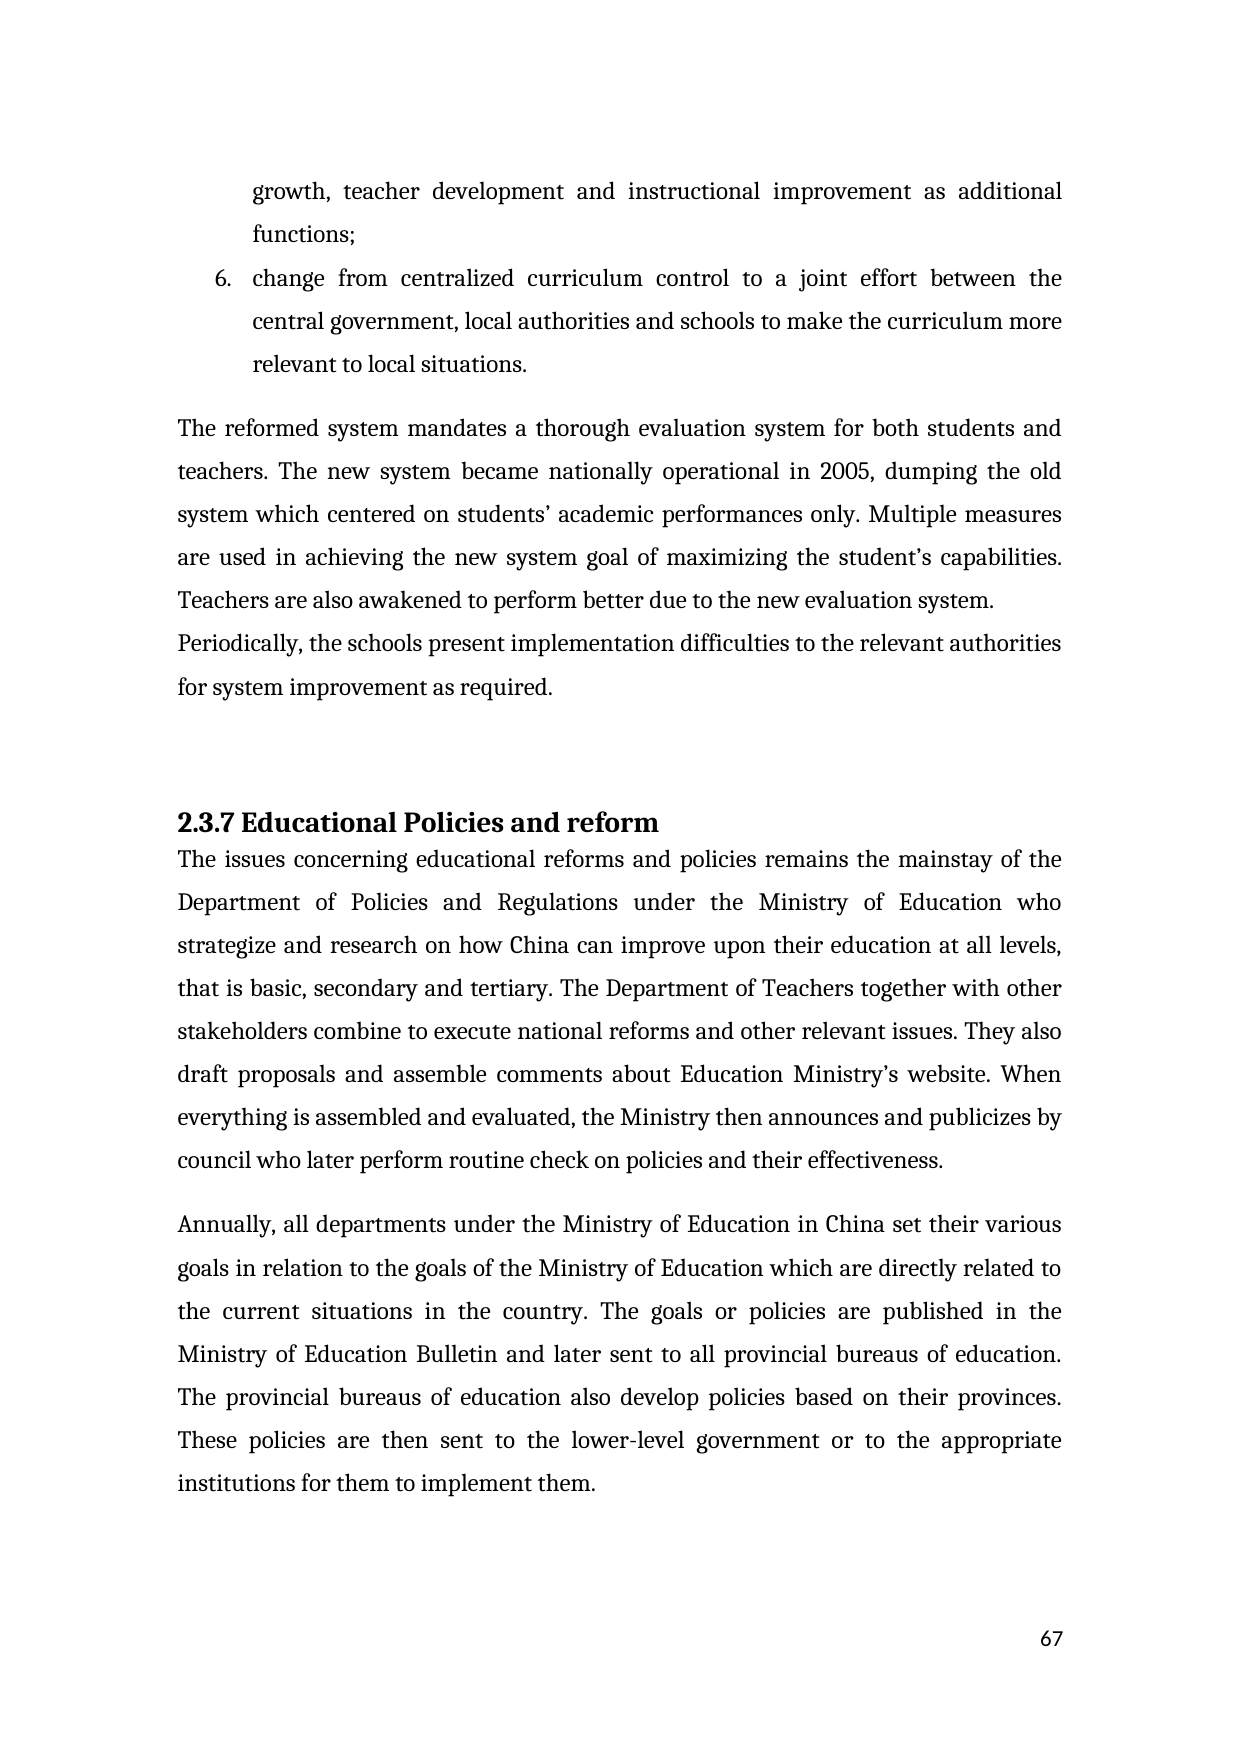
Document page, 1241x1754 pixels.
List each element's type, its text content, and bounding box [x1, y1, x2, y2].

list change from centralized curriculum control to a joint effort between the central government, local authorities and schools to make the curriculum more relevant to local situations. [215, 263, 1063, 378]
subtitle 2.3.7 Educational Policies and reform [177, 806, 1063, 839]
list growth, teacher development and instructional improvement as additional functions; [215, 177, 1063, 249]
text Annually, all departments under the Ministry of Education in China set their various goals in relation to the goals of the Ministry of Education which are directly related to the current situations in the country. The goals or policies are published in the Ministry of Education Bulletin and later sent to all provincial bureaus of education. The provincial bureaus of education also develop policies based on their provinces. These policies are then sent to the lower-level government or to the appropriate institutions for them to implement them. [177, 1210, 1063, 1498]
text The reformed system mandates a thorough evaluation system for both students and teachers. The new system became nationally operational in 2005, dumping the old system which centered on students’ academic performances only. Multiple measures are used in achieving the new system goal of maximizing the student’s capabilities. Teachers are also awakened to perform better due to the new evaluation system. [177, 414, 1063, 615]
text Periodically, the schools present implementation difficulties to the relevant authorities for system improvement as required. [177, 629, 1063, 701]
text The issues concerning educational reforms and policies remains the mainstay of the Department of Policies and Regulations under the Ministry of Education who strategize and research on how China can improve upon their education at all levels, that is basic, secondary and tertiary. The Department of Teachers together with other stakeholders combine to execute national reforms and other relevant issues. They also draft proposals and assemble comments about Education Ministry’s website. When everything is assembled and evaluated, the Ministry then announces and publicizes by council who later perform routine check on policies and their effectiveness. [177, 844, 1063, 1175]
